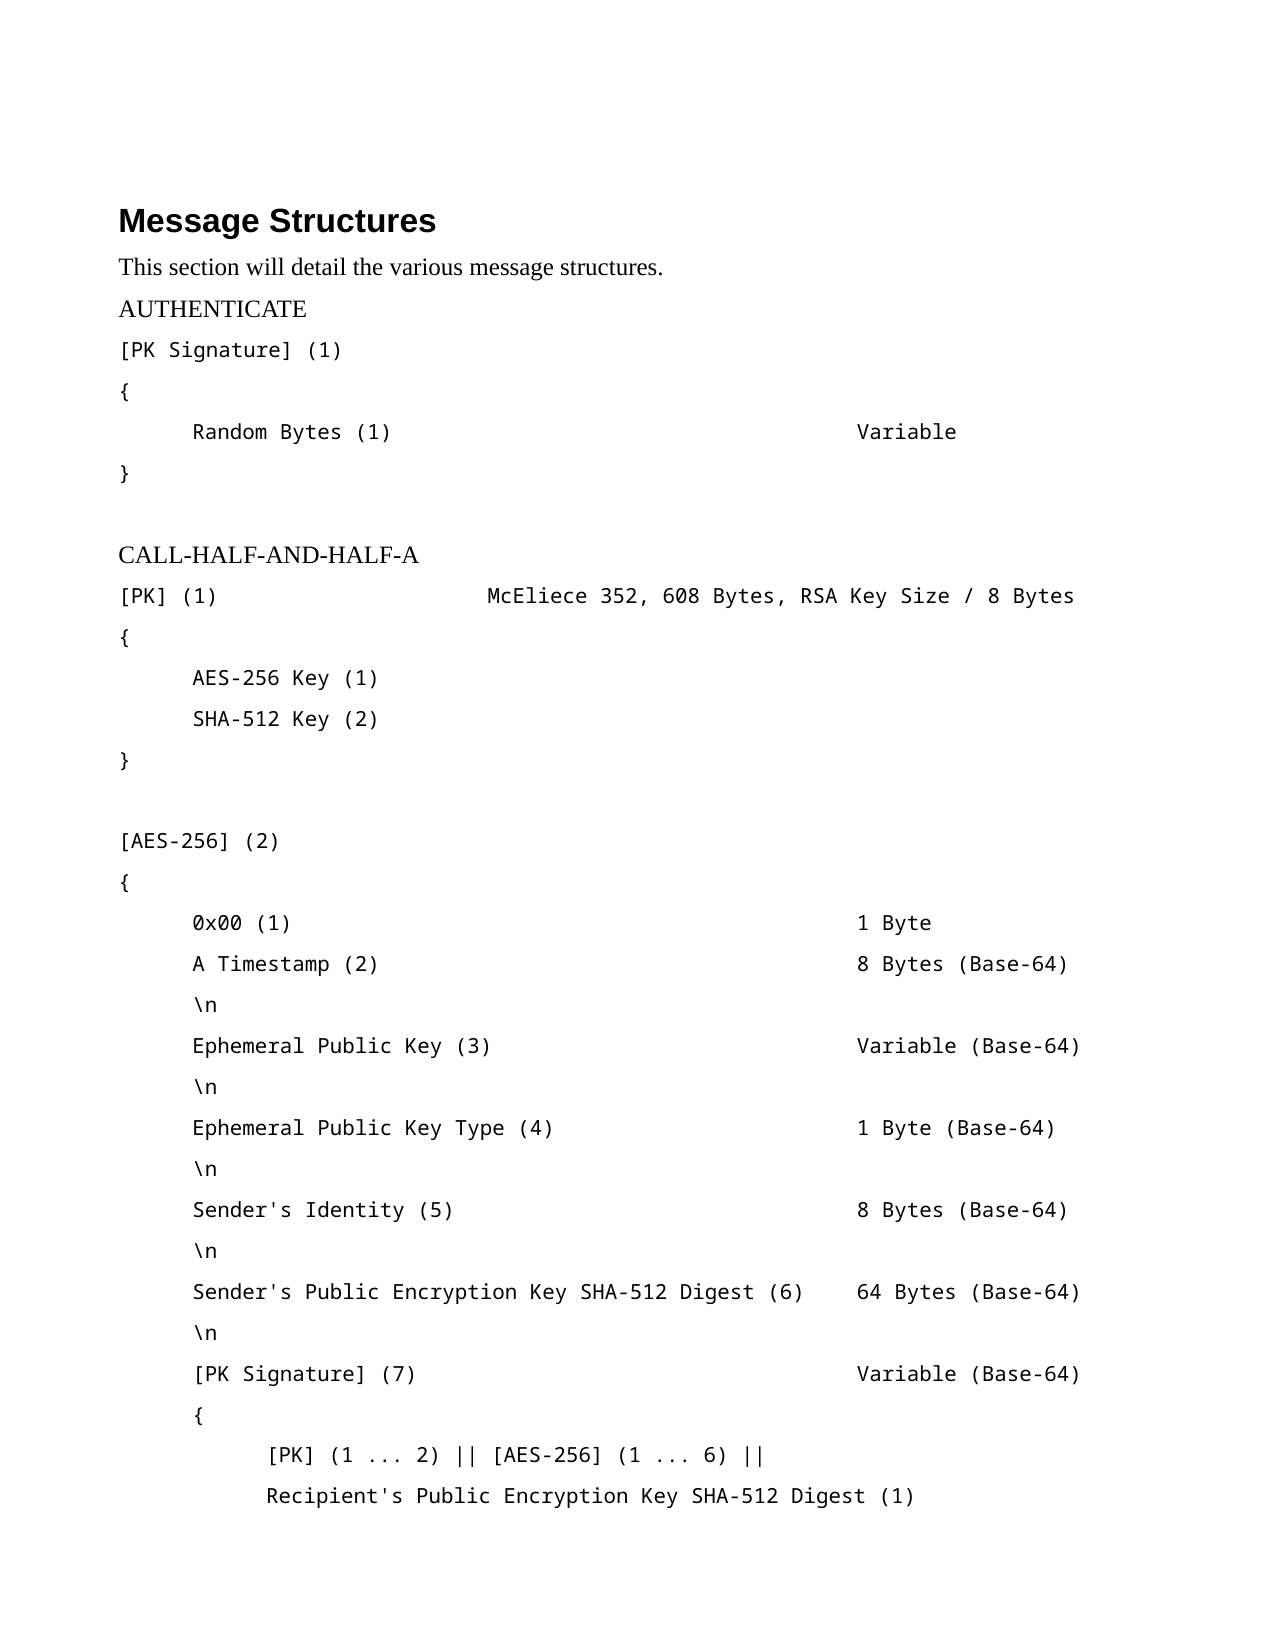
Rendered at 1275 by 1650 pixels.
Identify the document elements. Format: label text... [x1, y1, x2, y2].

text { [118, 622, 1157, 650]
text Random Bytes (1) Variable [118, 417, 1157, 445]
subtitle Message Structures [118, 201, 1157, 240]
text [PK Signature] (7) Variable (Base-64) [118, 1359, 1157, 1387]
text Sender's Public Encryption Key SHA-512 Digest (6) 64 Bytes (Base-64) [118, 1277, 1157, 1305]
text A Timestamp (2) 8 Bytes (Base-64) [118, 949, 1157, 978]
text [PK Signature] (1) [118, 335, 1157, 363]
text AES-256 Key (1) [118, 663, 1157, 691]
text Ephemeral Public Key (3) Variable (Base-64) [118, 1031, 1157, 1060]
text [PK] (1) McEliece 352, 608 Bytes, RSA Key Size / 8 Bytes [118, 581, 1157, 609]
text \n [118, 1236, 1157, 1264]
text Recipient's Public Encryption Key SHA-512 Digest (1) [118, 1482, 1157, 1510]
text 0x00 (1) 1 Byte [118, 908, 1157, 937]
text { [118, 376, 1157, 404]
text { [118, 867, 1157, 896]
text Ephemeral Public Key Type (4) 1 Byte (Base-64) [118, 1113, 1157, 1142]
text \n [118, 990, 1157, 1019]
text AUTHENTICATE [118, 294, 1157, 322]
text { [118, 1400, 1157, 1428]
text [PK] (1 ... 2) || [AES-256] (1 ... 6) || [118, 1441, 1157, 1469]
text CALL-HALF-AND-HALF-A [118, 540, 1157, 568]
text \n [118, 1072, 1157, 1101]
text Sender's Identity (5) 8 Bytes (Base-64) [118, 1195, 1157, 1223]
text SHA-512 Key (2) [118, 704, 1157, 732]
text [AES-256] (2) [118, 827, 1157, 855]
text } [118, 458, 1157, 486]
text } [118, 745, 1157, 773]
text \n [118, 1154, 1157, 1182]
text This section will detail the various message structures. [118, 252, 1157, 281]
text \n [118, 1318, 1157, 1346]
